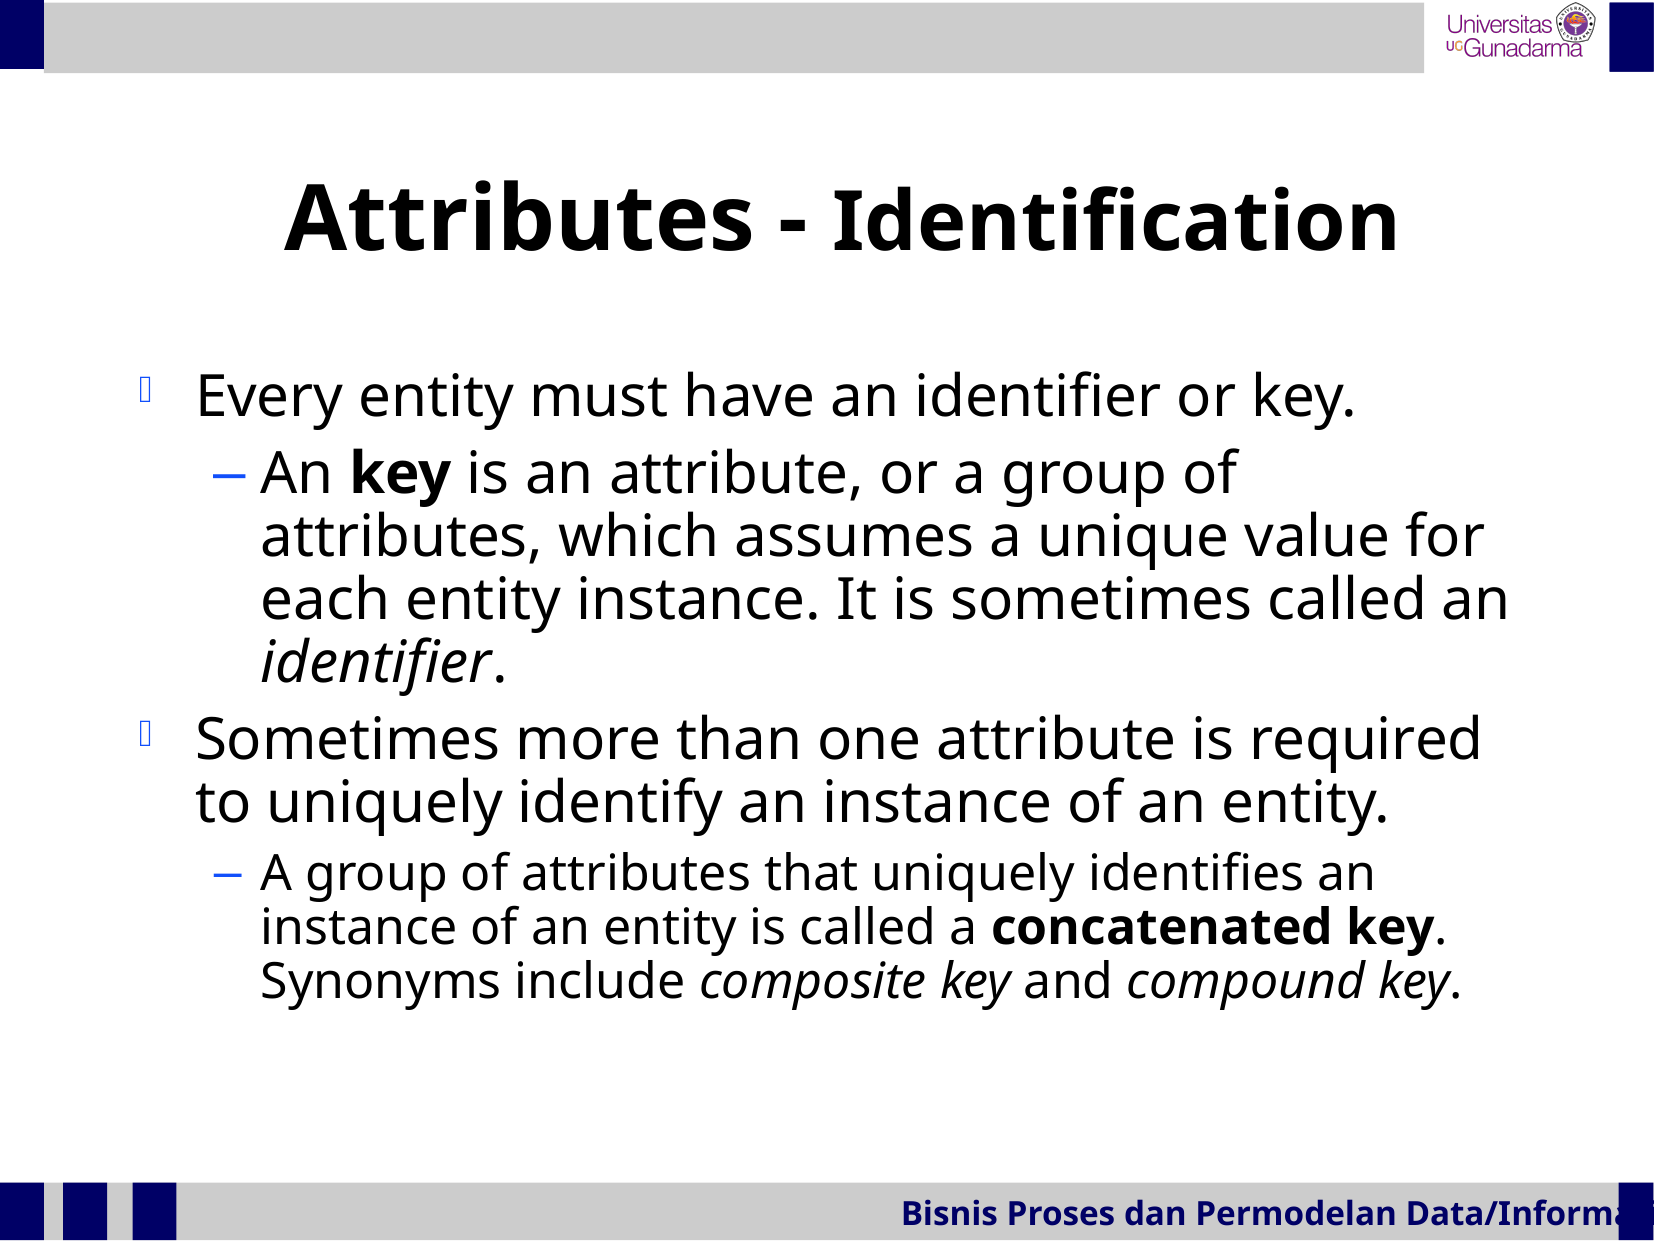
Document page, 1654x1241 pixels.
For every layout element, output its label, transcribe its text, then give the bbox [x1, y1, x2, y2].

list Every entity must have an identifier or key. An key is an attribute, or a group of attributes, which assumes a unique value for each entity instance. It is sometimes called an identifier. Sometimes more than one attribute is required to uniquely identify an instance of an entity. A group of attributes that uniquely identifies an instance of an entity is called a concatenated key. Synonyms include composite key and compound key. [124, 358, 1530, 1103]
picture [1437, 2, 1610, 62]
title Attributes - Identification [124, 110, 1530, 317]
